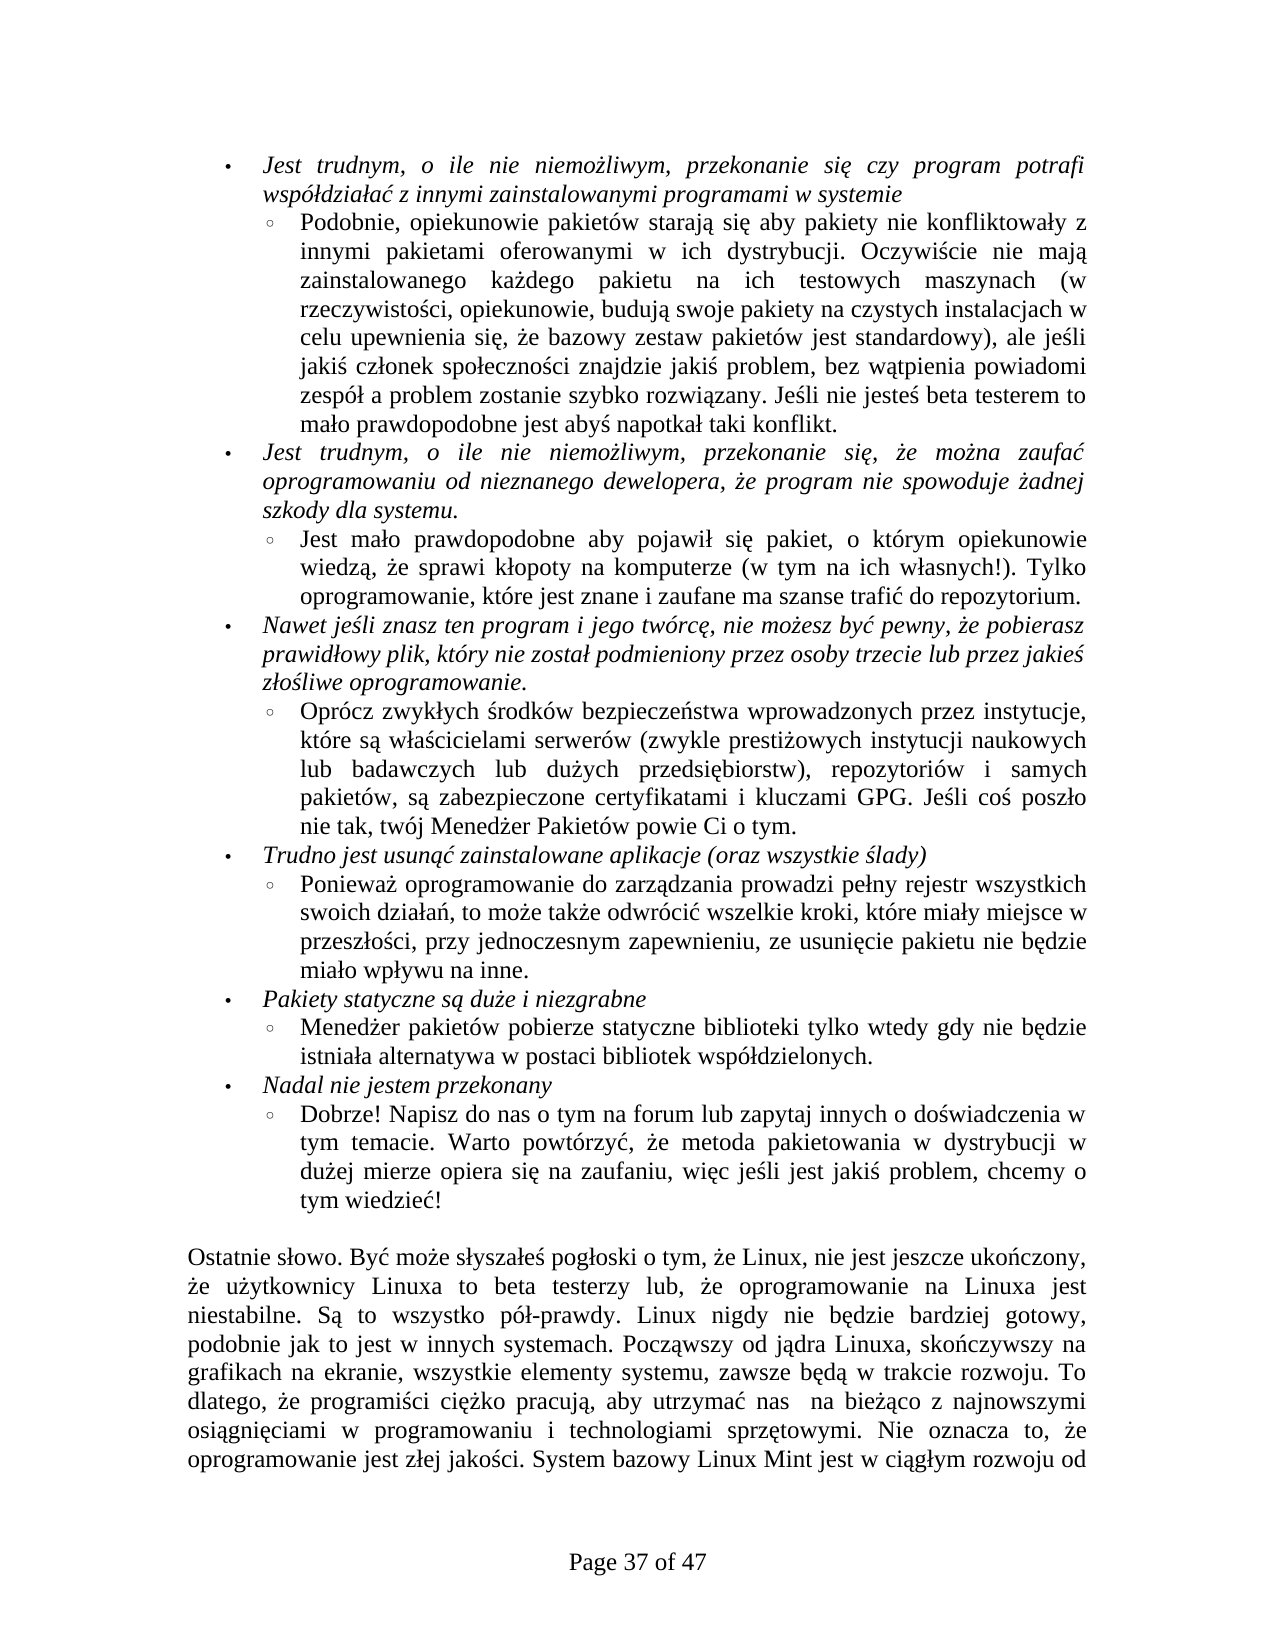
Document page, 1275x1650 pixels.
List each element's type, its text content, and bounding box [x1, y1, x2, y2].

list Nawet jeśli znasz ten program i jego twórcę, nie możesz być pewny, że pobierasz prawidłowy plik, który nie został podmieniony przez osoby trzecie lub przez jakieś złośliwe oprogramowanie. [225, 610, 1087, 696]
list Pakiety statyczne są duże i niezgrabne [225, 984, 1087, 1012]
list Nadal nie jestem przekonany [225, 1070, 1087, 1099]
list Ponieważ oprogramowanie do zarządzania prowadzi pełny rejestr wszystkich swoich działań, to może także odwrócić wszelkie kroki, które miały miejsce w przeszłości, przy jednoczesnym zapewnieniu, ze usunięcie pakietu nie będzie miało wpływu na inne. [262, 869, 1087, 984]
list Jest trudnym, o ile nie niemożliwym, przekonanie się czy program potrafi współdziałać z innymi zainstalowanymi programami w systemie [225, 150, 1087, 207]
list Trudno jest usunąć zainstalowane aplikacje (oraz wszystkie ślady) [225, 840, 1087, 869]
list Podobnie, opiekunowie pakietów starają się aby pakiety nie konfliktowały z innymi pakietami oferowanymi w ich dystrybucji. Oczywiście nie mają zainstalowanego każdego pakietu na ich testowych maszynach (w rzeczywistości, opiekunowie, budują swoje pakiety na czystych instalacjach w celu upewnienia się, że bazowy zestaw pakietów jest standardowy), ale jeśli jakiś członek społeczności znajdzie jakiś problem, bez wątpienia powiadomi zespół a problem zostanie szybko rozwiązany. Jeśli nie jesteś beta testerem to mało prawdopodobne jest abyś napotkał taki konflikt. [262, 207, 1087, 437]
list Dobrze! Napisz do nas o tym na forum lub zapytaj innych o doświadczenia w tym temacie. Warto powtórzyć, że metoda pakietowania w dystrybucji w dużej mierze opiera się na zaufaniu, więc jeśli jest jakiś problem, chcemy o tym wiedzieć! [262, 1099, 1087, 1214]
list Oprócz zwykłych środków bezpieczeństwa wprowadzonych przez instytucje, które są właścicielami serwerów (zwykle prestiżowych instytucji naukowych lub badawczych lub dużych przedsiębiorstw), repozytoriów i samych pakietów, są zabezpieczone certyfikatami i kluczami GPG. Jeśli coś poszło nie tak, twój Menedżer Pakietów powie Ci o tym. [262, 696, 1087, 840]
list Jest mało prawdopodobne aby pojawił się pakiet, o którym opiekunowie wiedzą, że sprawi kłopoty na komputerze (w tym na ich własnych!). Tylko oprogramowanie, które jest znane i zaufane ma szanse trafić do repozytorium. [262, 524, 1087, 610]
text Ostatnie słowo. Być może słyszałeś pogłoski o tym, że Linux, nie jest jeszcze ukończony, że użytkownicy Linuxa to beta testerzy lub, że oprogramowanie na Linuxa jest niestabilne. Są to wszystko pół-prawdy. Linux nigdy nie będzie bardziej gotowy, podobnie jak to jest w innych systemach. Począwszy od jądra Linuxa, skończywszy na grafikach na ekranie, wszystkie elementy systemu, zawsze będą w trakcie rozwoju. To dlatego, że programiści ciężko pracują, aby utrzymać nas na bieżąco z najnowszymi osiągnięciami w programowaniu i technologiami sprzętowymi. Nie oznacza to, że oprogramowanie jest złej jakości. System bazowy Linux Mint jest w ciągłym rozwoju od [187, 1242, 1087, 1472]
list Menedżer pakietów pobierze statyczne biblioteki tylko wtedy gdy nie będzie istniała alternatywa w postaci bibliotek współdzielonych. [262, 1012, 1087, 1070]
list Jest trudnym, o ile nie niemożliwym, przekonanie się, że można zaufać oprogramowaniu od nieznanego dewelopera, że program nie spowoduje żadnej szkody dla systemu. [225, 437, 1087, 524]
